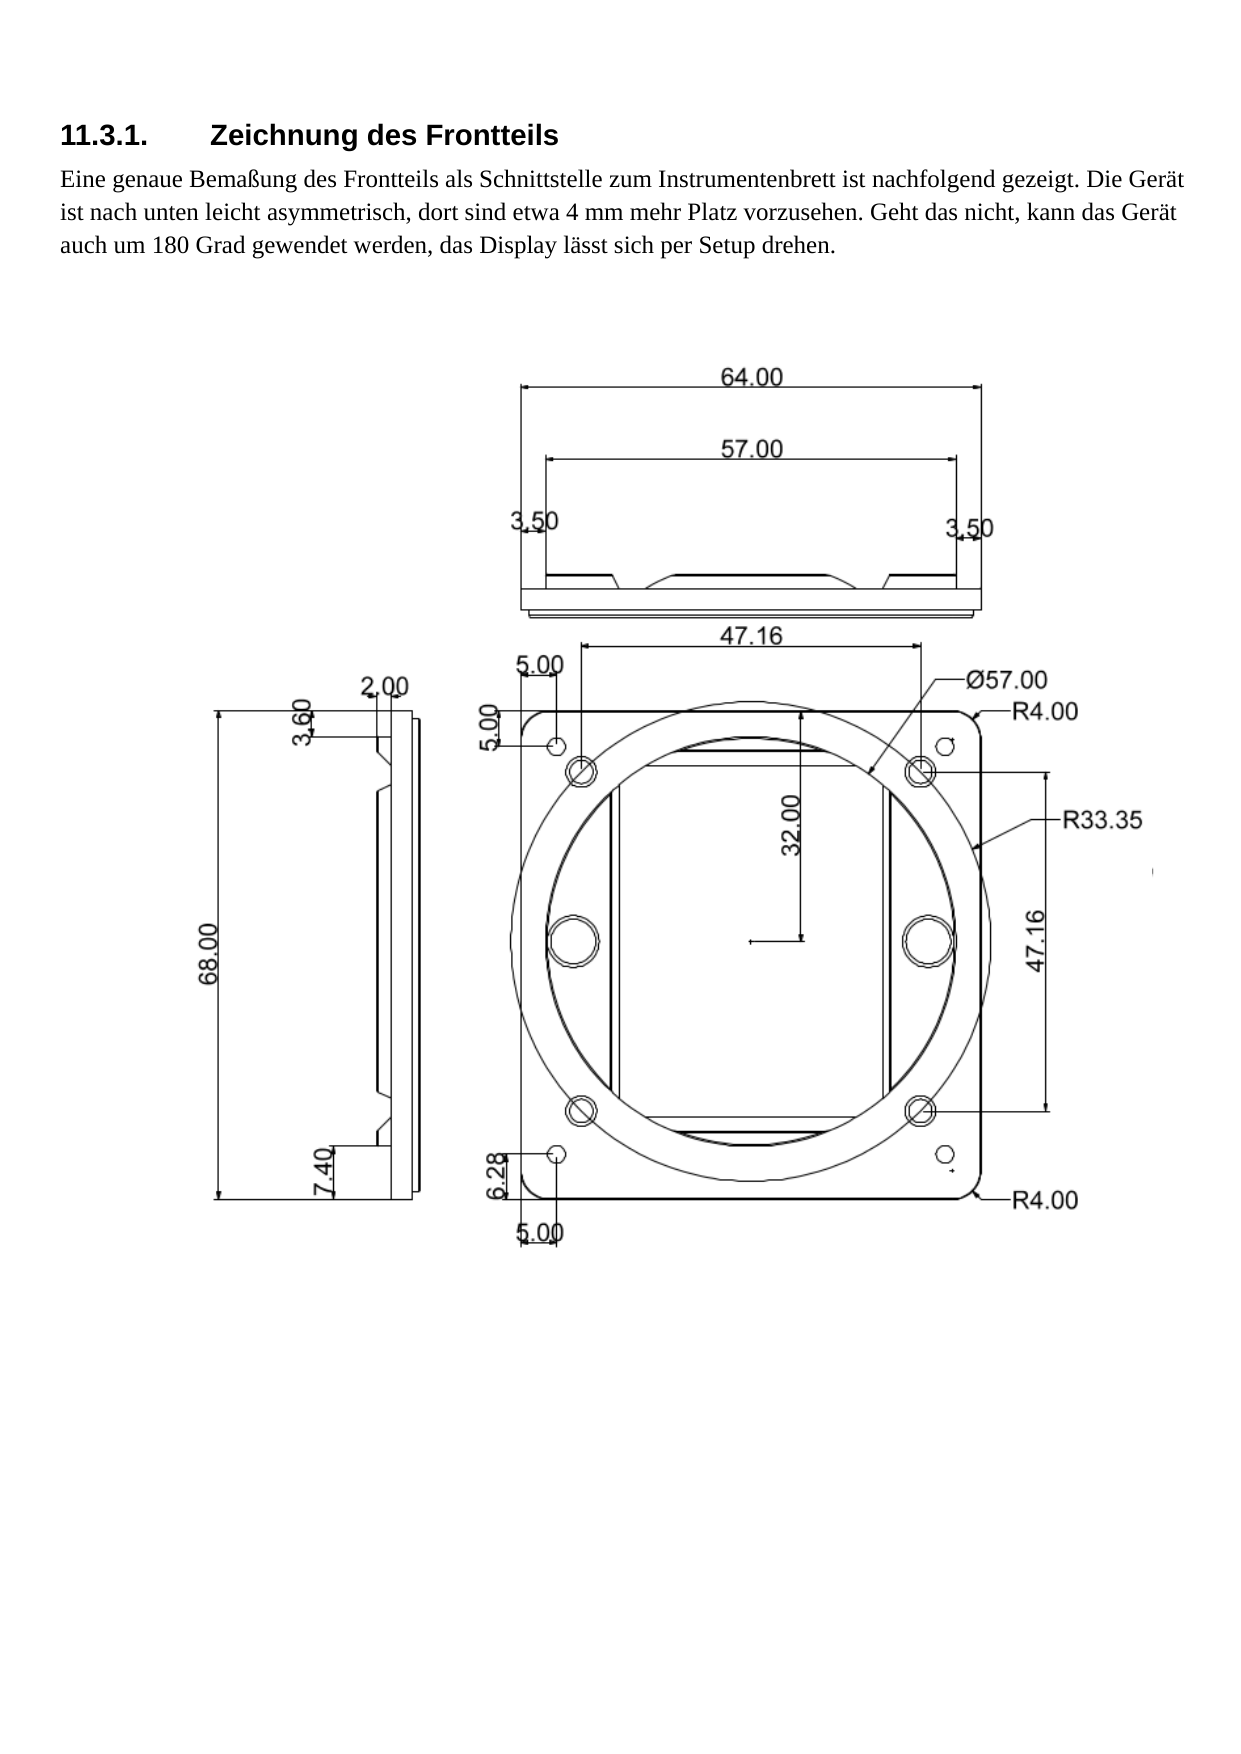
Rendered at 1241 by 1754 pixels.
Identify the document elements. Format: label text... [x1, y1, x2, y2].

text Eine genaue Bemaßung des Frontteils als Schnittstelle zum Instrumentenbrett ist nachfolgend gezeigt. Die Gerät ist nach unten leicht asymmetrisch, dort sind etwa 4 mm mehr Platz vorzusehen. Geht das nicht, kann das Gerät auch um 180 Grad gewendet werden, das Display lässt sich per Setup drehen. [60, 164, 1207, 259]
subtitle Zeichnung des Frontteils [60, 118, 1207, 152]
picture [114, 325, 1154, 1262]
